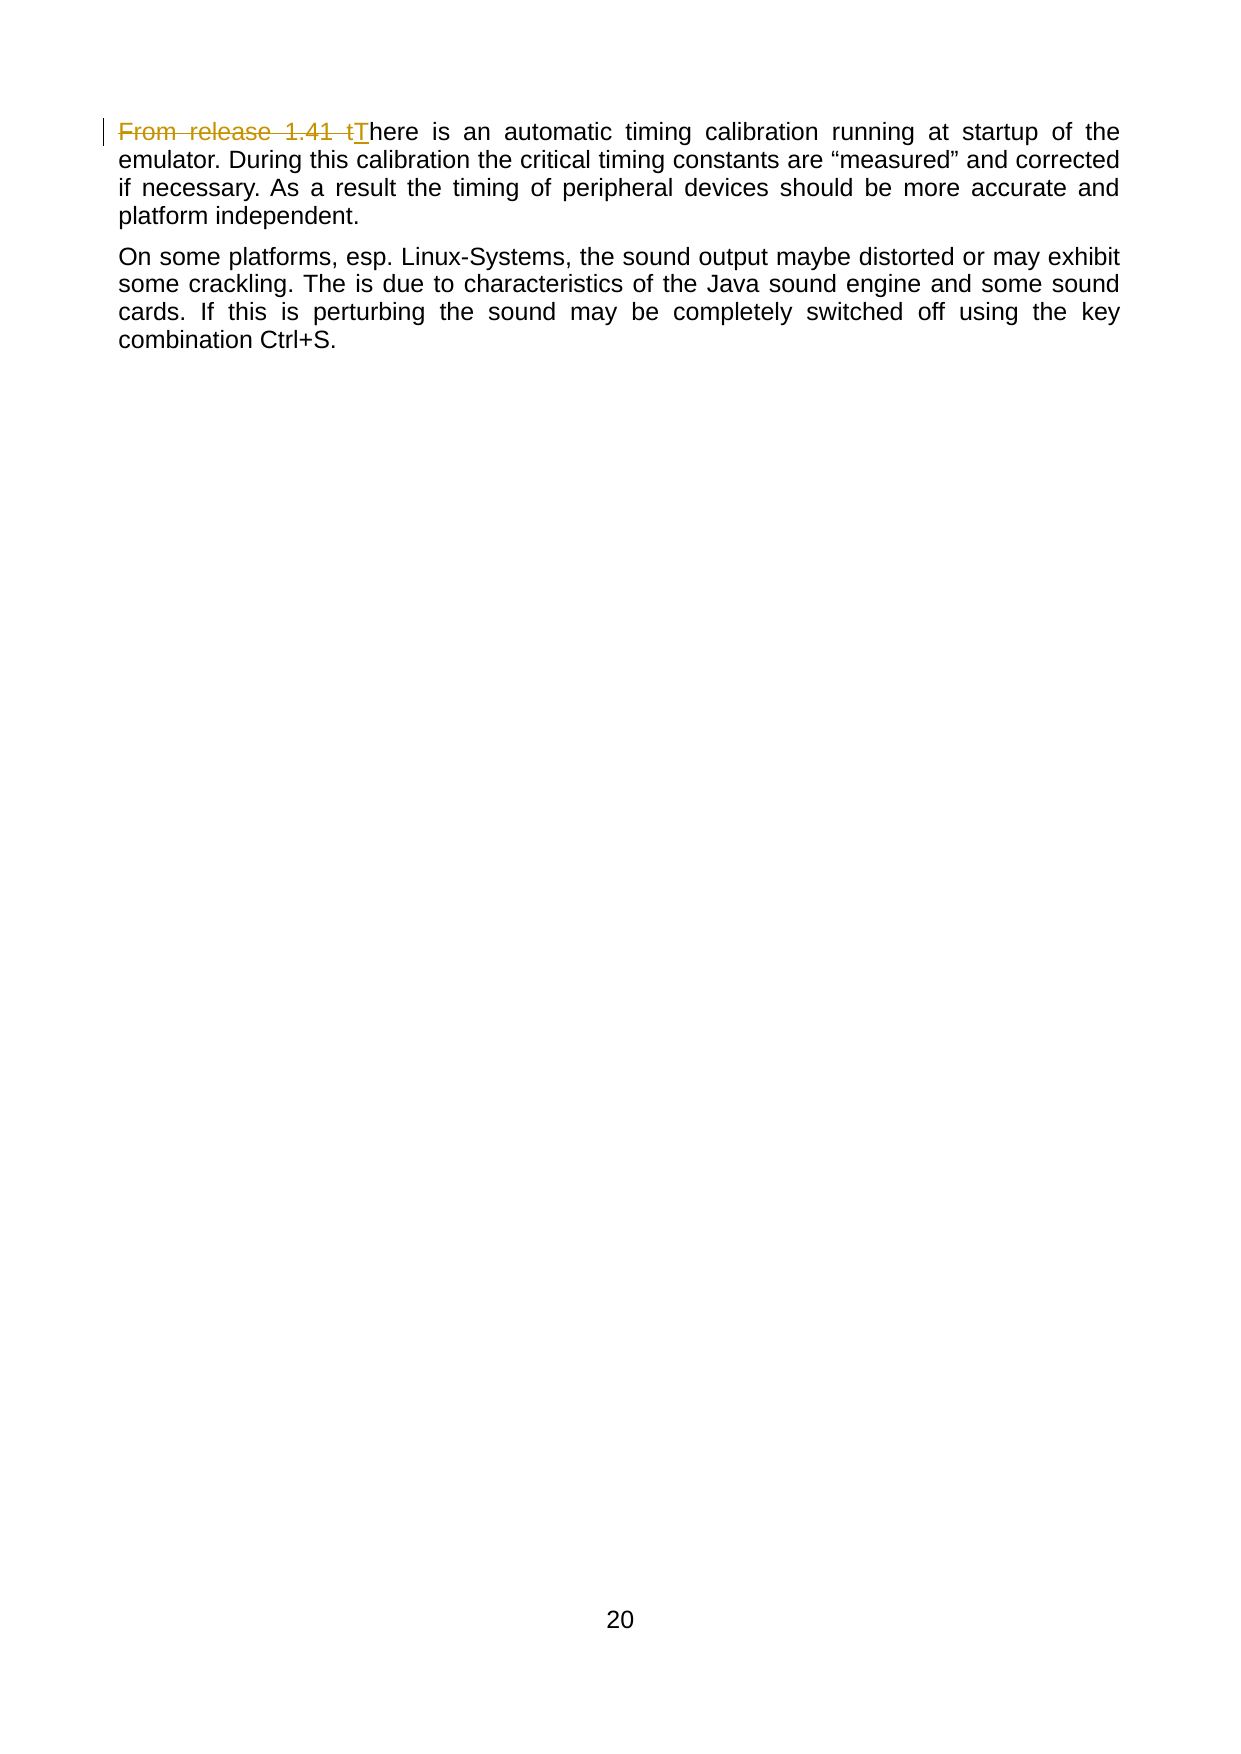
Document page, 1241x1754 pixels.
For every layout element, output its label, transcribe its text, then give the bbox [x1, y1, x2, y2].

text On some platforms, esp. Linux-Systems, the sound output maybe distorted or may exhibit some crackling. The is due to characteristics of the Java sound engine and some sound cards. If this is perturbing the sound may be completely switched off using the key combination Ctrl+S. [118, 242, 1122, 354]
text There is an automatic timing calibration running at startup of the emulator. During this calibration the critical timing constants are “measured” and corrected if necessary. As a result the timing of peripheral devices should be more accurate and platform independent. [118, 118, 1122, 230]
